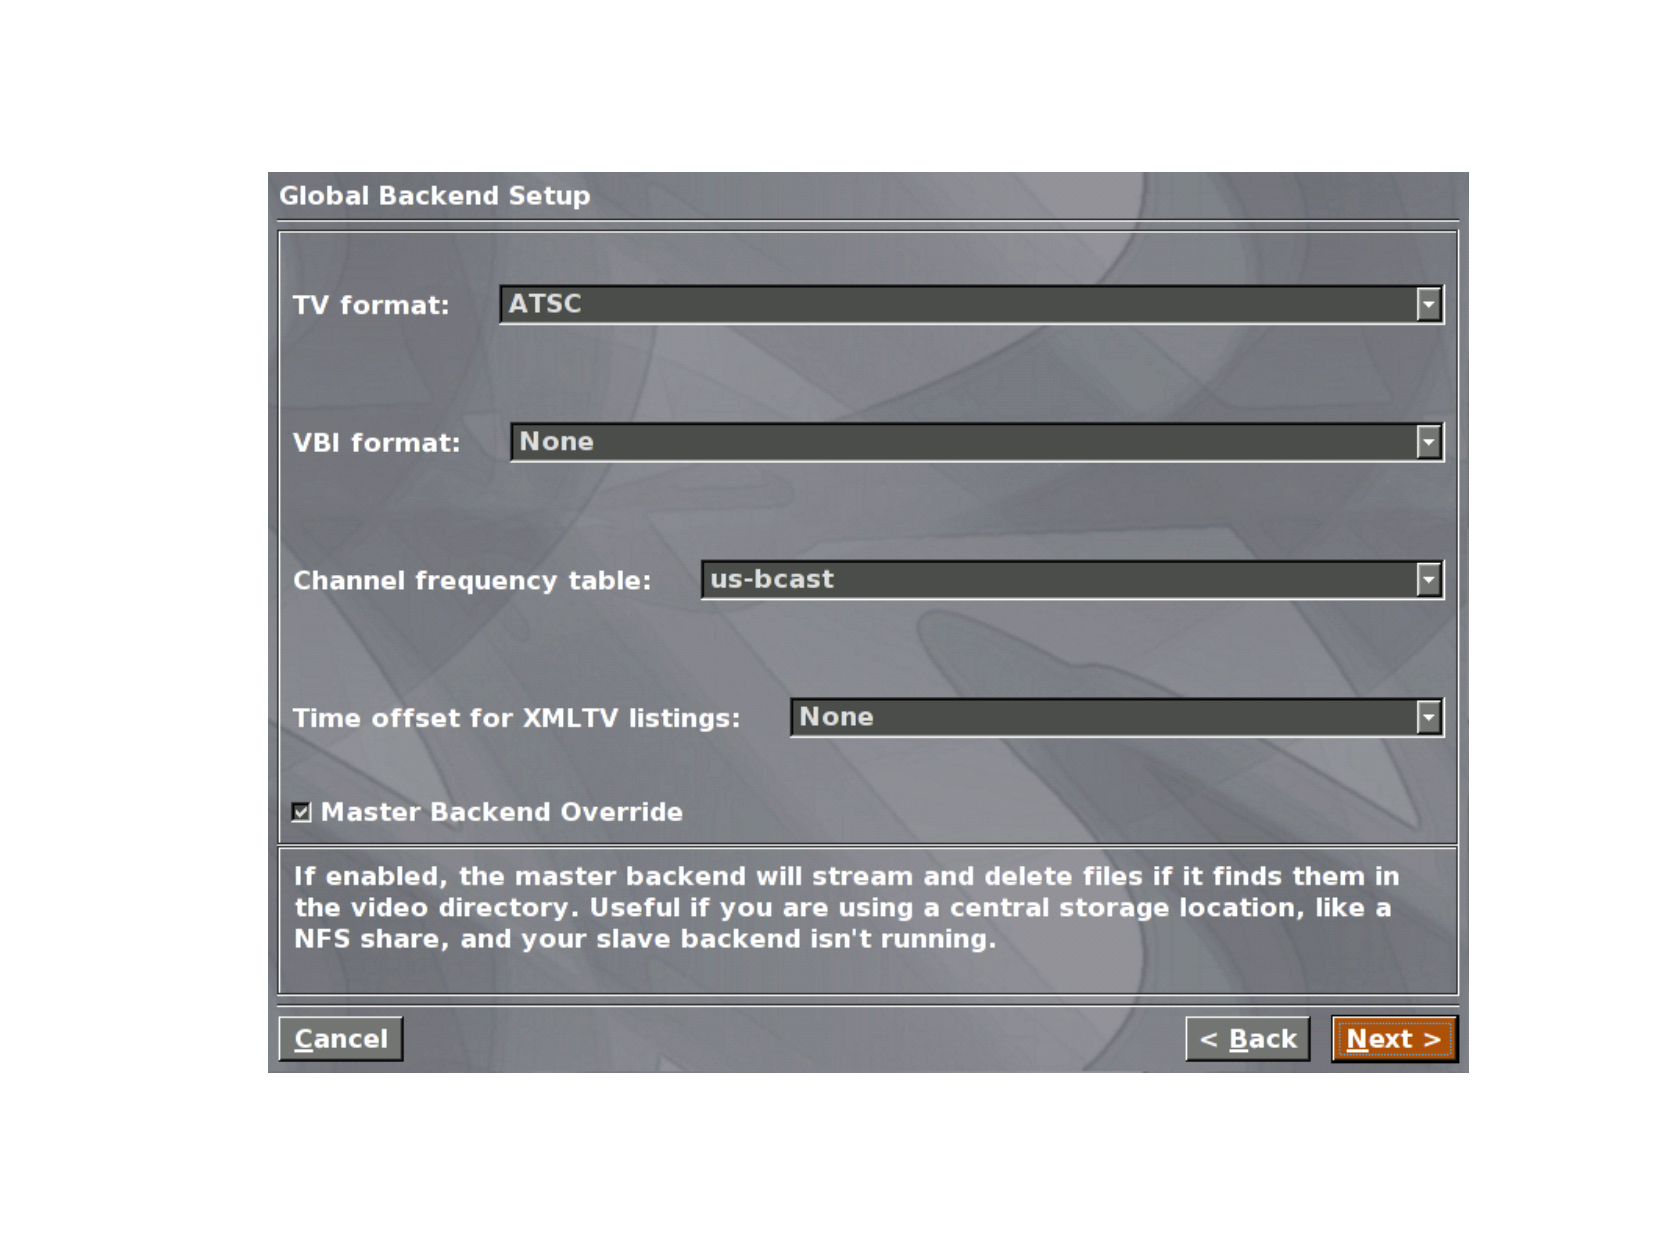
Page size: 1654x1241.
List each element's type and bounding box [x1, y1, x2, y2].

picture [268, 172, 1469, 1073]
